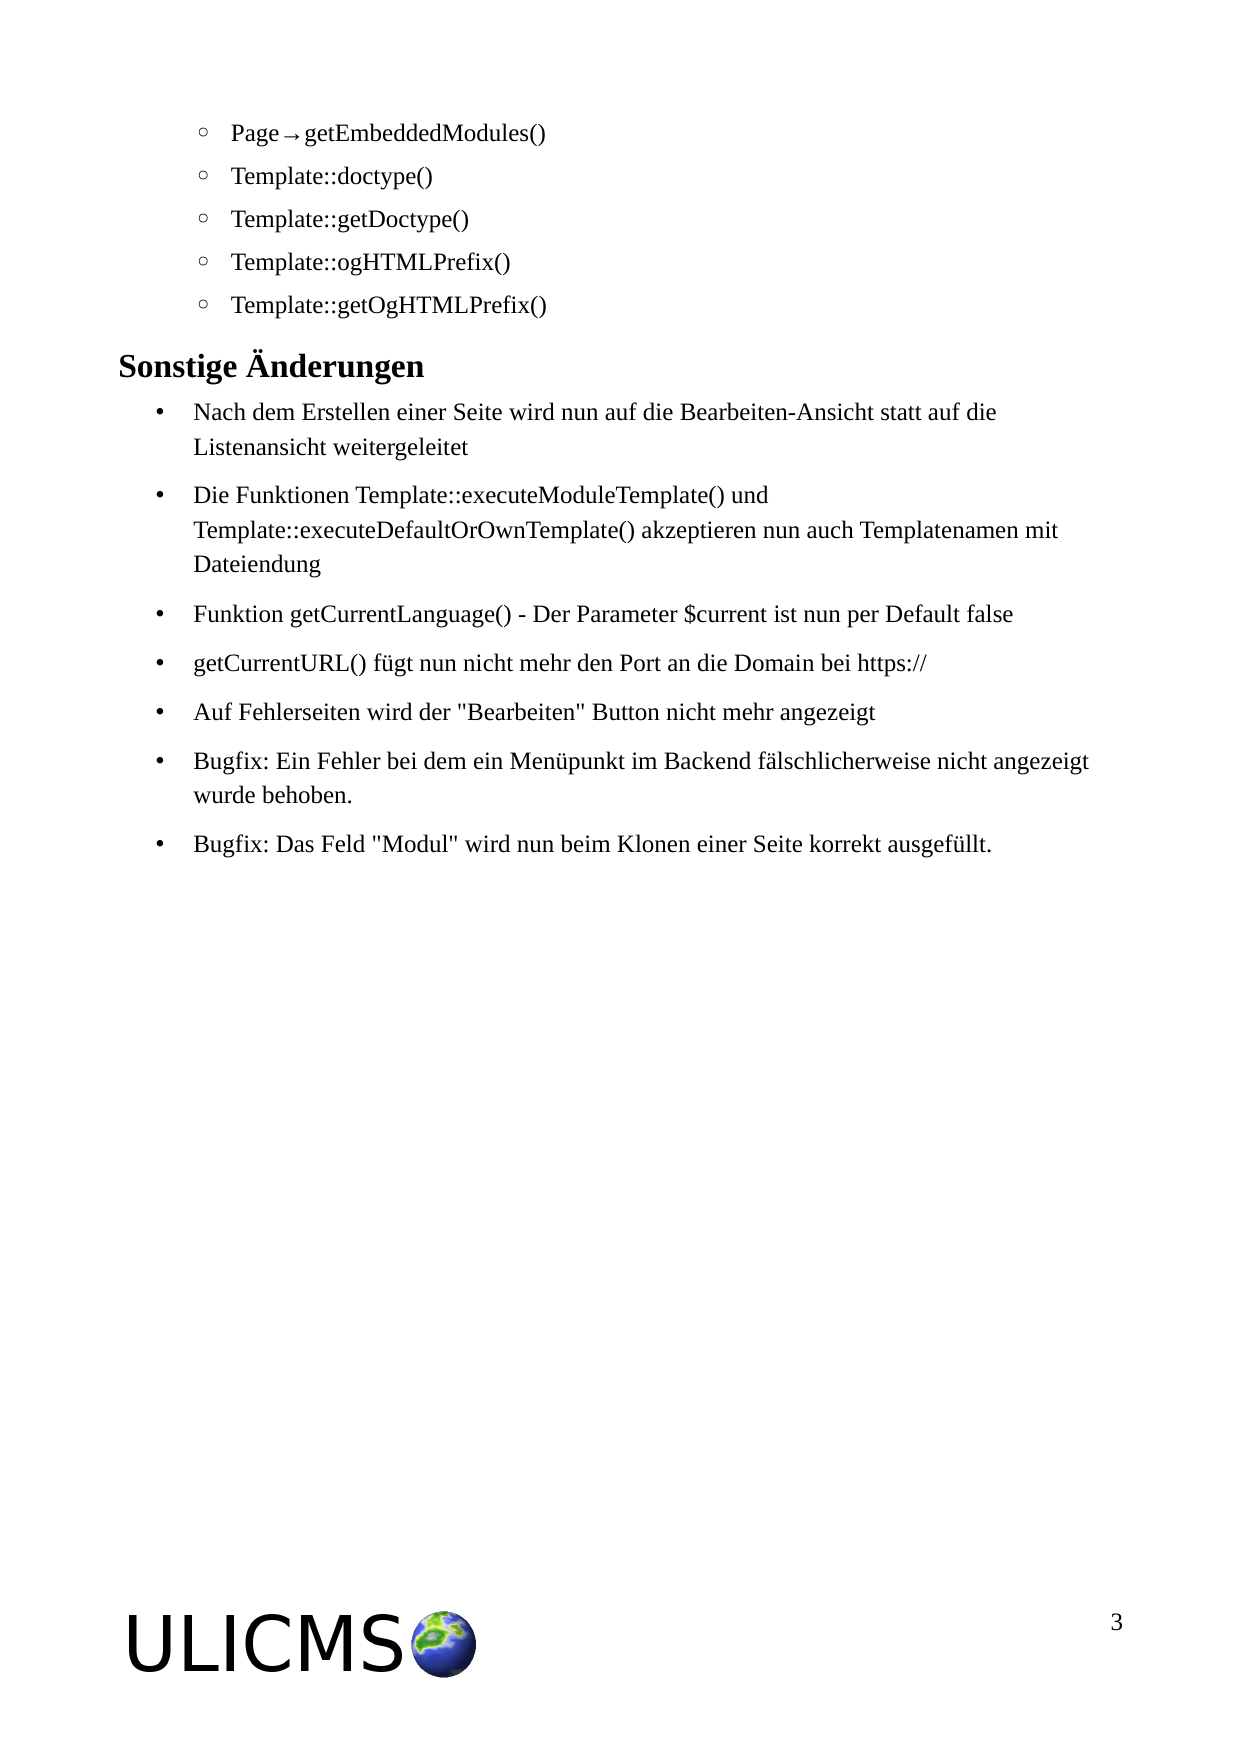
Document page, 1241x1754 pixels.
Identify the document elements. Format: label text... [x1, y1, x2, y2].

list Page→getEmbeddedModules() [193, 118, 1123, 147]
list Nach dem Erstellen einer Seite wird nun auf die Bearbeiten-Ansicht statt auf die Listenansicht weitergeleitet [156, 397, 1123, 460]
list Bugfix: Das Feld "Modul" wird nun beim Klonen einer Seite korrekt ausgefüllt. [156, 829, 1123, 858]
list getCurrentURL() fügt nun nicht mehr den Port an die Domain bei https:// [156, 648, 1123, 676]
picture [118, 1607, 479, 1681]
list Bugfix: Ein Fehler bei dem ein Menüpunkt im Backend fälschlicherweise nicht angezeigt wurde behoben. [156, 746, 1123, 809]
list Die Funktionen Template::executeModuleTemplate() und Template::executeDefaultOrOwnTemplate() akzeptieren nun auch Templatenamen mit Dateiendung [156, 481, 1123, 578]
subtitle Sonstige Änderungen [118, 346, 1123, 384]
list Template::getOgHTMLPrefix() [193, 291, 1123, 319]
list Funktion getCurrentLanguage() - Der Parameter $current ist nun per Default false [156, 599, 1123, 627]
list Template::ogHTMLPrefix() [193, 247, 1123, 276]
list Template::getDoctype() [193, 204, 1123, 233]
list Auf Fehlerseiten wird der "Bearbeiten" Button nicht mehr angezeigt [156, 697, 1123, 726]
list Template::doctype() [193, 161, 1123, 190]
